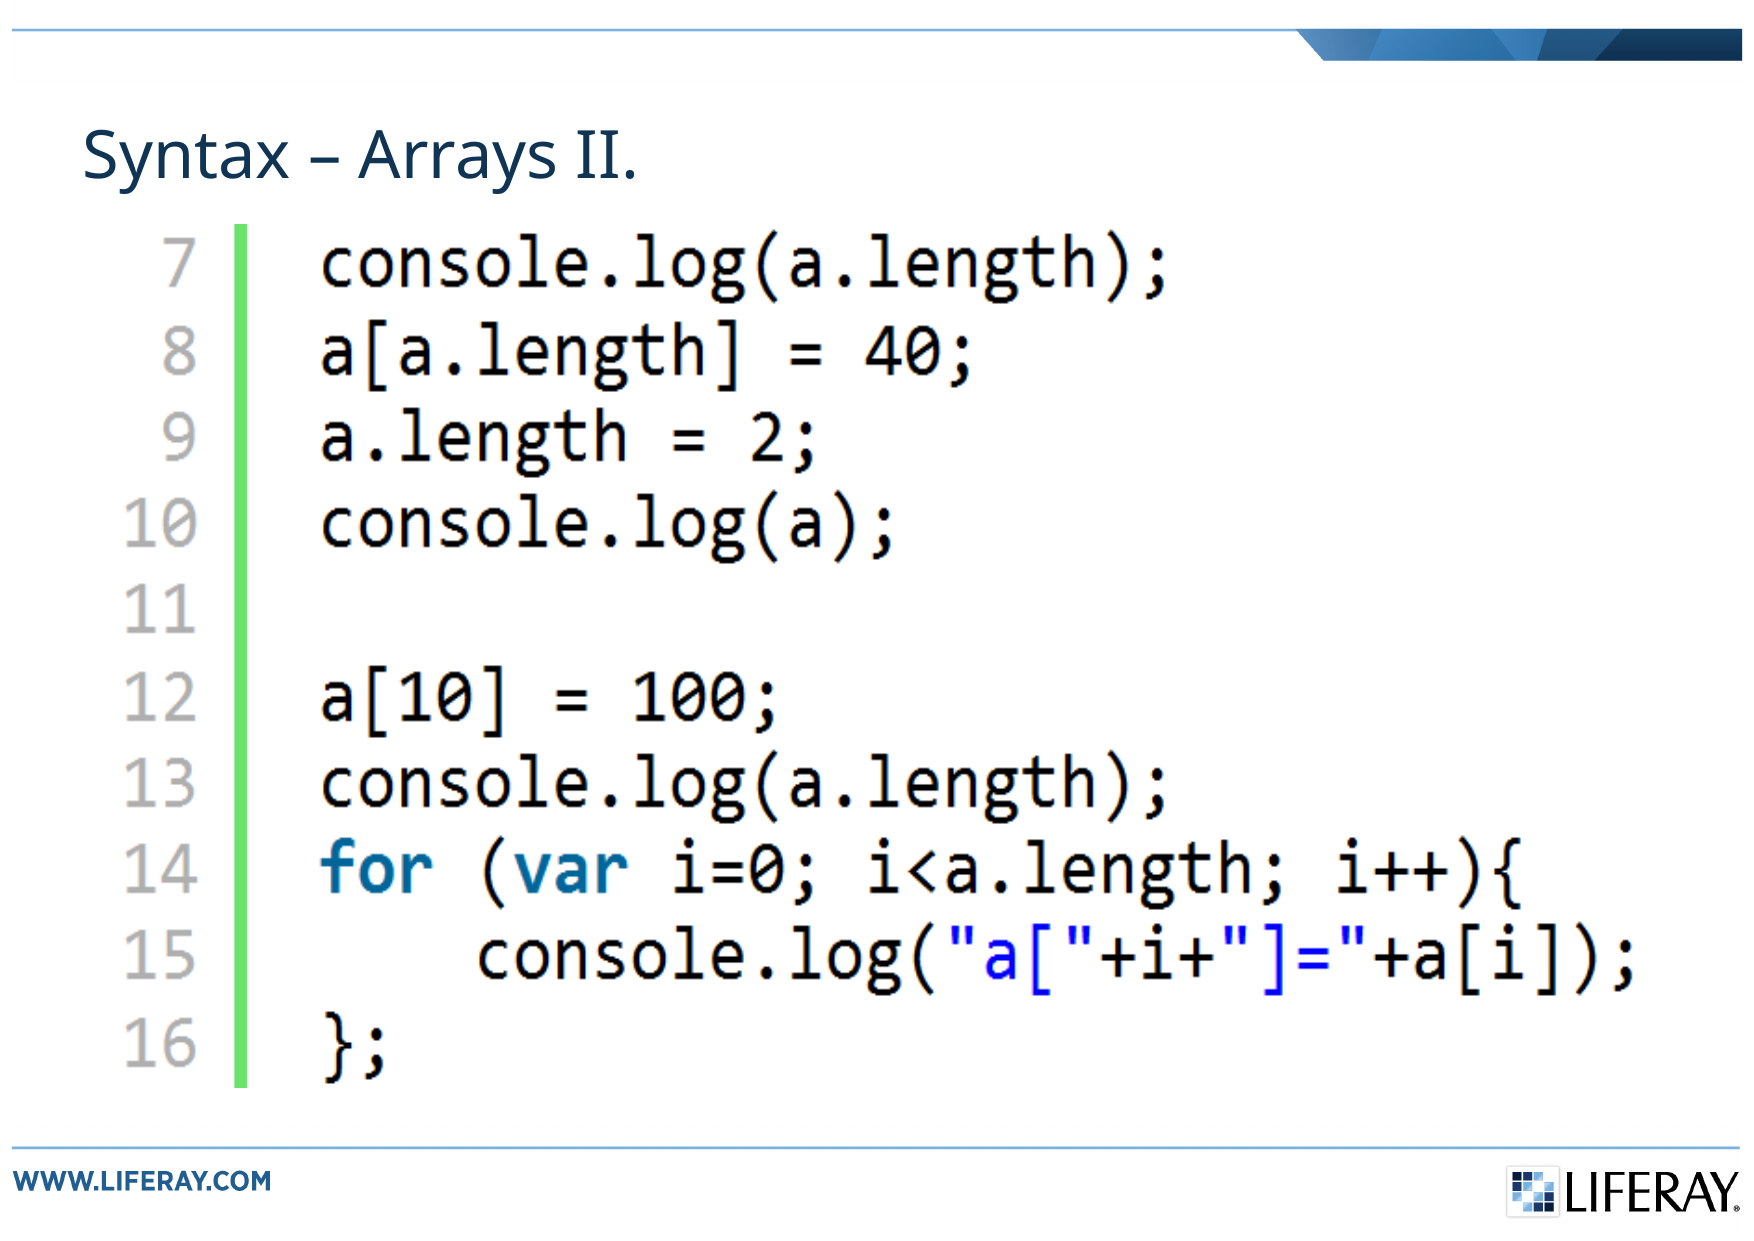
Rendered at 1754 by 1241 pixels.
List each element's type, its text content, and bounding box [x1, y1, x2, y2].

title Syntax – Arrays II. [82, 49, 1571, 257]
picture [10, 1124, 1741, 1234]
picture [112, 224, 1651, 1088]
picture [12, 0, 1743, 84]
